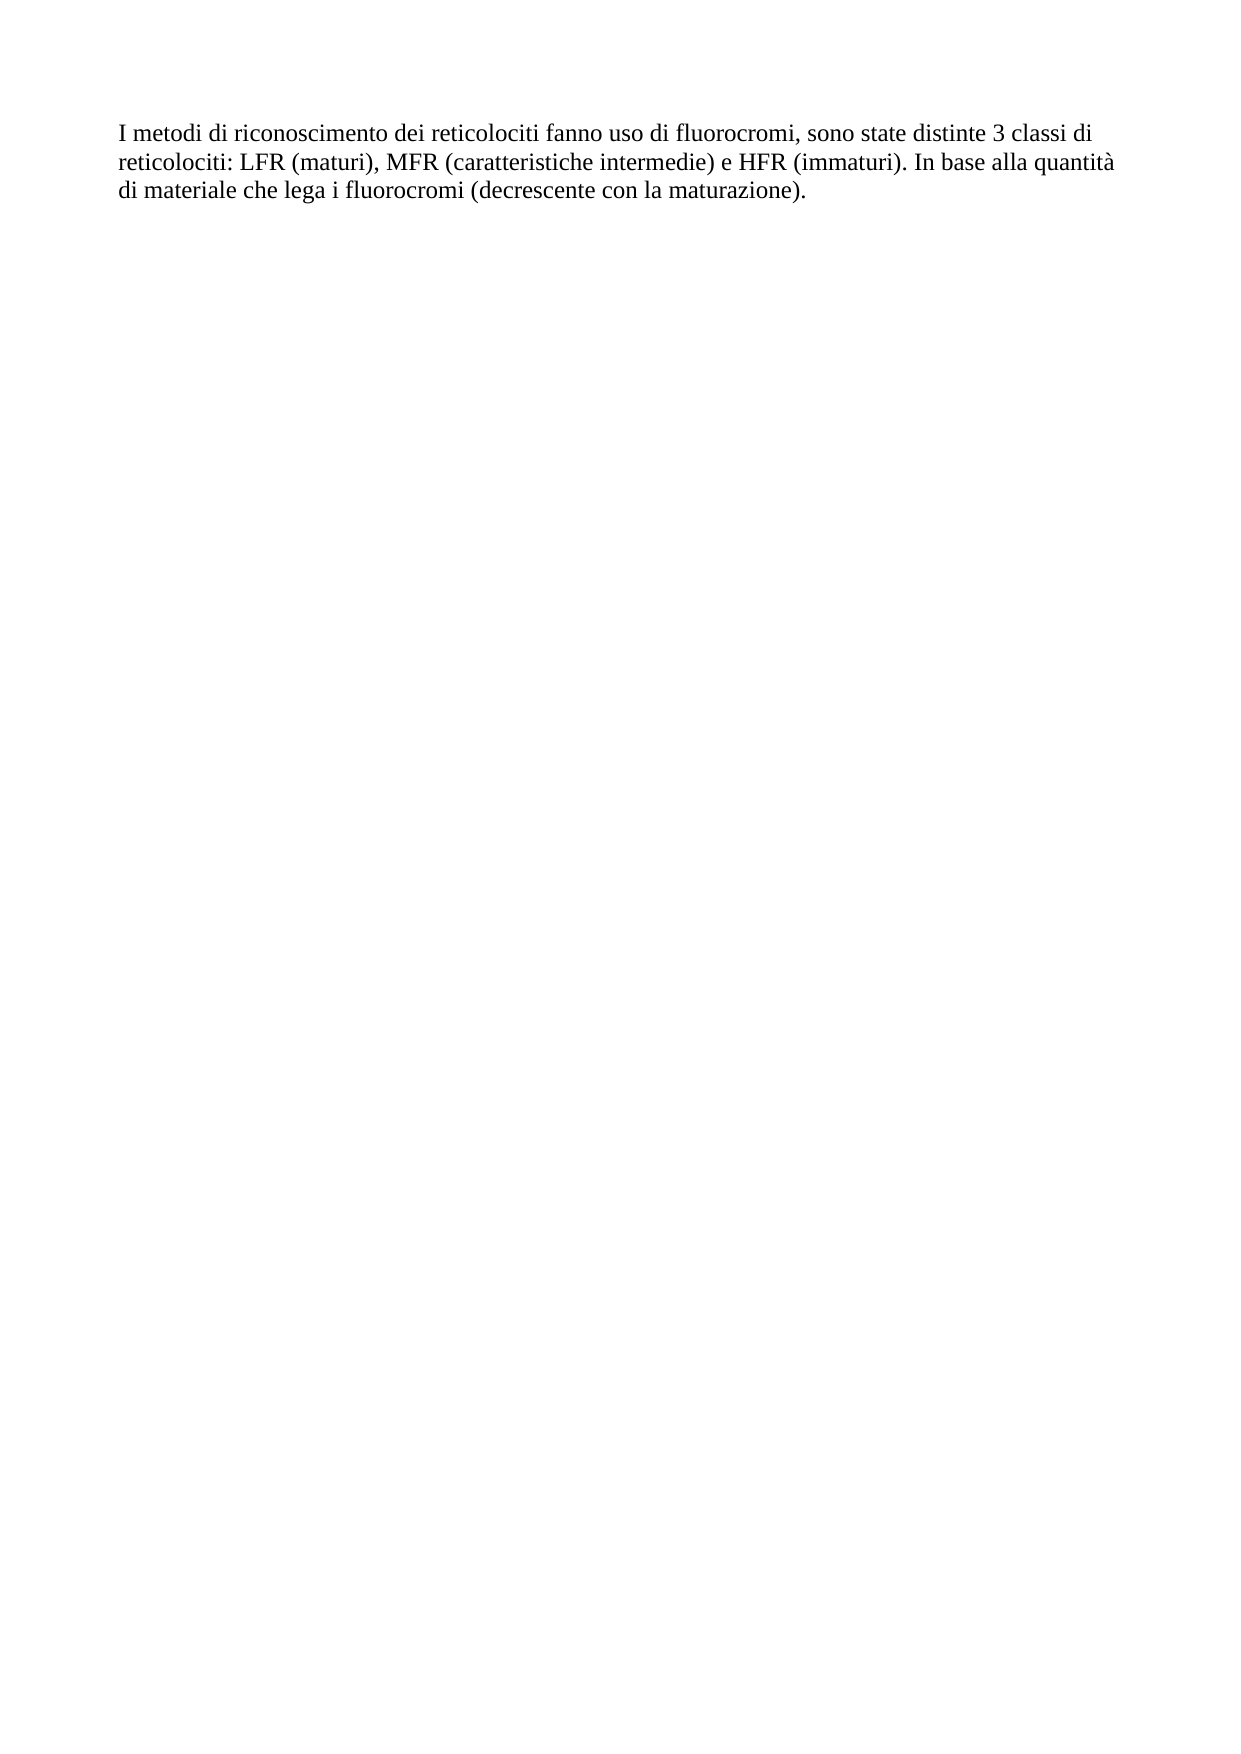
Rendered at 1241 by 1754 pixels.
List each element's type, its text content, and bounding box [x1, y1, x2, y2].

text I metodi di riconoscimento dei reticolociti fanno uso di fluorocromi, sono state distinte 3 classi di reticolociti: LFR (maturi), MFR (caratteristiche intermedie) e HFR (immaturi). In base alla quantità di materiale che lega i fluorocromi (decrescente con la maturazione). [118, 118, 1122, 204]
